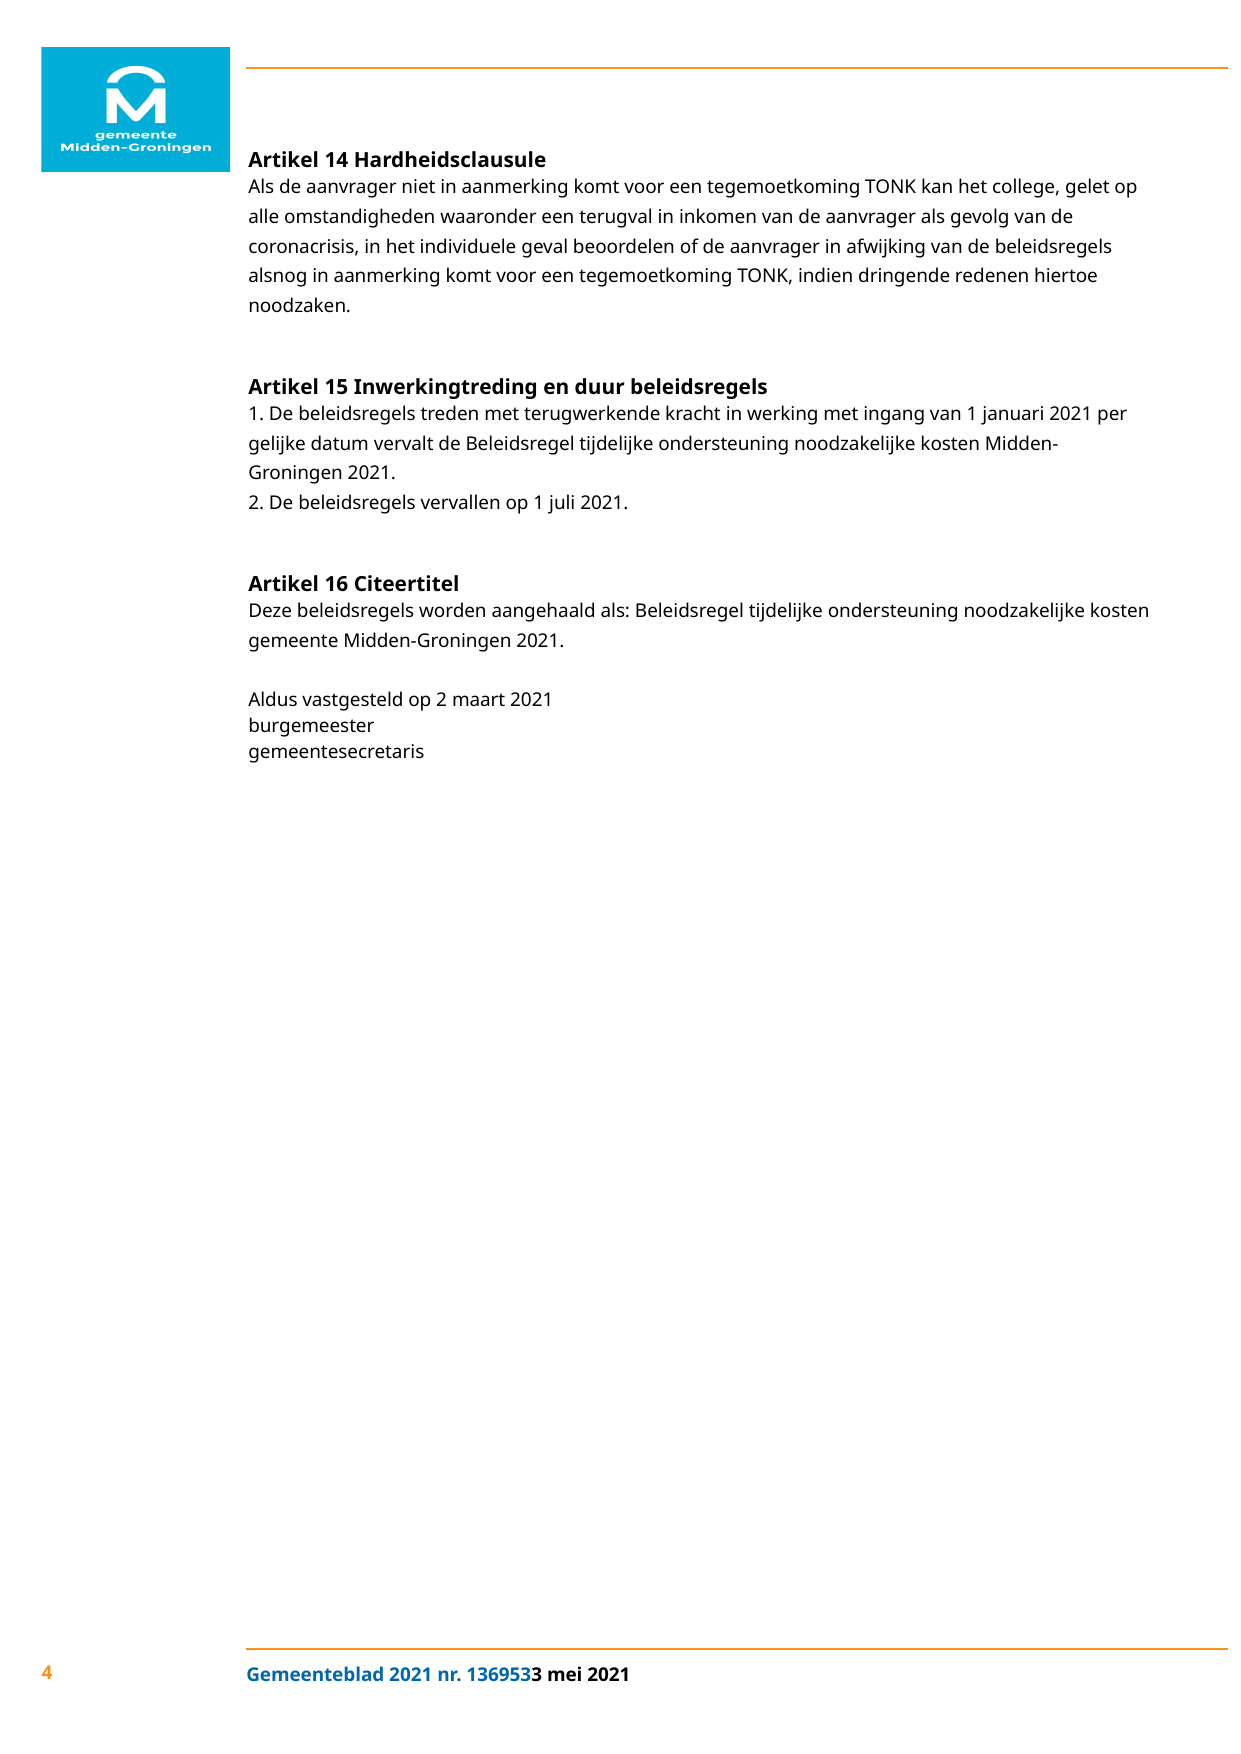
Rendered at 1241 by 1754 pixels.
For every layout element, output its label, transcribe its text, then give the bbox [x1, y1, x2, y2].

text Aldus vastgesteld op 2 maart 2021 [248, 686, 1152, 712]
picture [184, 146, 190, 153]
text Deze beleidsregels worden aangehaald als: Beleidsregel tijdelijke ondersteuning noodzakelijke kosten gemeente Midden-Groningen 2021. [248, 598, 1152, 653]
text gemeentesecretaris [248, 738, 1152, 763]
text Artikel 14 Hardheidsclausule [248, 145, 1152, 174]
text Als de aanvrager niet in aanmerking komt voor een tegemoetkoming TONK kan het college, gelet op alle omstandigheden waaronder een terugval in inkomen van de aanvrager als gevolg van de coronacrisis, in het individuele geval beoordelen of de aanvrager in afwijking van de beleidsregels alsnog in aanmerking komt voor een tegemoetkoming TONK, indien dringende redenen hiertoe noodzaken. [248, 174, 1152, 318]
text 2. De beleidsregels vervallen op 1 juli 2021. [248, 489, 1152, 515]
text 1. De beleidsregels treden met terugwerkende kracht in werking met ingang van 1 januari 2021 per gelijke datum vervalt de Beleidsregel tijdelijke ondersteuning noodzakelijke kosten Midden-Groningen 2021. [248, 400, 1152, 485]
text burgemeester [248, 712, 1152, 738]
text Artikel 16 Citeertitel [248, 569, 1152, 598]
text Artikel 15 Inwerkingtreding en duur beleidsregels [248, 372, 1152, 400]
picture [107, 89, 165, 122]
picture [108, 66, 164, 82]
